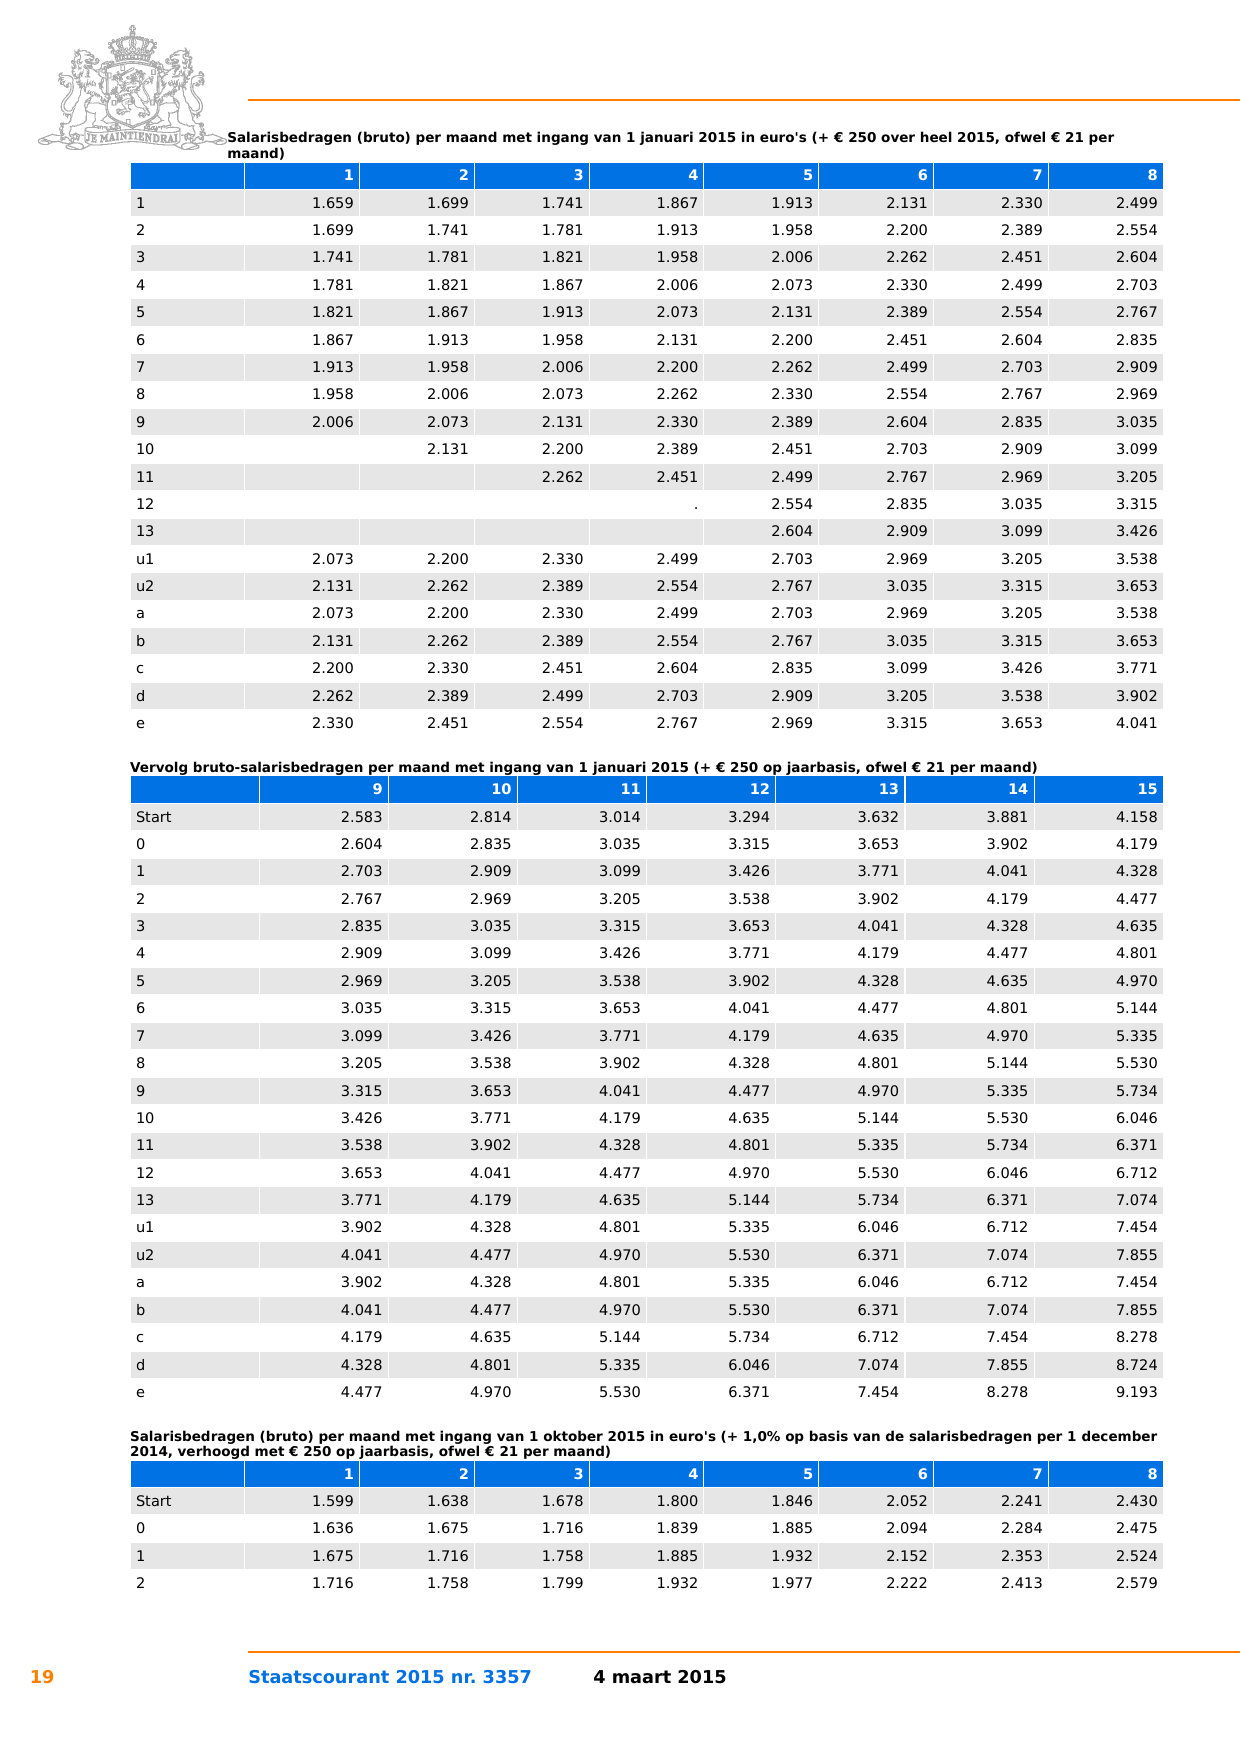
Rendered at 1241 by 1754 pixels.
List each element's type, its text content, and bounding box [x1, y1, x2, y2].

table_cell 2.835 [260, 913, 388, 940]
table_cell 1.716 [475, 1516, 589, 1542]
table_cell 2 [131, 1570, 244, 1597]
table_cell 6.046 [1035, 1105, 1163, 1131]
table_cell 4.041 [389, 1160, 517, 1186]
table_cell 3.653 [518, 996, 646, 1022]
table_cell 3.426 [647, 859, 775, 885]
table_cell 3.205 [1049, 464, 1163, 490]
table_cell 7.074 [906, 1297, 1034, 1323]
table_cell 6.046 [776, 1215, 904, 1241]
table_cell 4 [590, 163, 703, 189]
table_cell 5 [131, 968, 259, 994]
table_cell 3.538 [934, 683, 1048, 709]
table_cell 3.426 [518, 941, 646, 967]
table_cell [590, 519, 703, 545]
table_cell 2.451 [590, 464, 703, 490]
table_cell 3.771 [389, 1105, 517, 1131]
table_cell 4.801 [776, 1050, 904, 1077]
table_cell d [131, 1352, 259, 1378]
table_cell 3.315 [647, 831, 775, 857]
table_cell 2.499 [819, 354, 933, 381]
table_cell 3.771 [1049, 656, 1163, 682]
table_cell 4.801 [906, 996, 1034, 1022]
table_cell 2.413 [934, 1570, 1048, 1597]
table_cell 2.499 [1049, 190, 1163, 216]
table_cell 3.099 [934, 519, 1048, 545]
table_cell 4.801 [389, 1352, 517, 1378]
table_cell 2.330 [245, 710, 359, 737]
table_cell 5.530 [776, 1160, 904, 1186]
table_cell 3.771 [776, 859, 904, 885]
table_cell 3.902 [260, 1215, 388, 1241]
table_cell 4.801 [1035, 941, 1163, 967]
table_cell 2.499 [590, 546, 703, 572]
table_cell 7.454 [1035, 1215, 1163, 1241]
table_cell 2.909 [1049, 354, 1163, 381]
table_cell 3.426 [934, 656, 1048, 682]
table_cell 2.554 [704, 491, 818, 517]
table_cell 2.554 [819, 382, 933, 408]
table_cell 3.426 [389, 1023, 517, 1049]
table_cell 2.330 [819, 272, 933, 298]
table_cell 1.638 [360, 1488, 474, 1514]
table_cell 3.099 [819, 656, 933, 682]
table_cell 2.451 [360, 710, 474, 737]
table_cell 2.073 [360, 409, 474, 435]
table_cell 0 [131, 831, 259, 857]
table_cell 11 [518, 776, 646, 803]
table_cell 4.970 [776, 1078, 904, 1104]
table_cell 2.909 [934, 436, 1048, 463]
table_cell 6.371 [776, 1297, 904, 1323]
table_cell [131, 776, 259, 803]
table_cell 3.035 [260, 996, 388, 1022]
table_cell a [131, 601, 244, 627]
table_cell 1.678 [475, 1488, 589, 1514]
table_cell 3.653 [1049, 573, 1163, 600]
table_cell 2.604 [1049, 245, 1163, 271]
table_cell 1.846 [704, 1488, 818, 1514]
table_cell 12 [131, 1160, 259, 1186]
table_cell 4.801 [518, 1215, 646, 1241]
table_cell 4.179 [776, 941, 904, 967]
table_cell 2.703 [934, 354, 1048, 381]
table_cell 3.902 [1049, 683, 1163, 709]
table_cell 15 [1035, 776, 1163, 803]
table_cell 2.073 [704, 272, 818, 298]
table_cell [475, 519, 589, 545]
table_cell 1.839 [590, 1516, 703, 1542]
table_cell 2.703 [704, 601, 818, 627]
table_cell 2.330 [475, 601, 589, 627]
table_cell 4.158 [1035, 804, 1163, 830]
table_cell a [131, 1270, 259, 1296]
table_cell 2.451 [475, 656, 589, 682]
table_cell 1.675 [245, 1543, 359, 1569]
table_cell u1 [131, 1215, 259, 1241]
table_cell 2.969 [704, 710, 818, 737]
table_cell 2.152 [819, 1543, 933, 1569]
table_cell 2.451 [819, 327, 933, 353]
table_cell 2.200 [819, 217, 933, 243]
table_cell 4.801 [647, 1133, 775, 1159]
table_cell 2.969 [260, 968, 388, 994]
table_cell 4.179 [647, 1023, 775, 1049]
table_cell b [131, 628, 244, 654]
table_cell 3.632 [776, 804, 904, 830]
table_cell 2.131 [590, 327, 703, 353]
table_cell 4.179 [906, 886, 1034, 912]
table_cell 13 [131, 519, 244, 545]
table_cell 9 [131, 1078, 259, 1104]
table_cell 4.477 [647, 1078, 775, 1104]
table_cell 8 [1049, 1461, 1163, 1487]
table_cell 3.035 [819, 628, 933, 654]
table_cell 3 [131, 245, 244, 271]
table_cell 7 [131, 1023, 259, 1049]
table_cell 7.855 [1035, 1297, 1163, 1323]
table_cell 2.451 [704, 436, 818, 463]
table_cell 2.262 [245, 683, 359, 709]
table_cell 3.315 [934, 628, 1048, 654]
table_cell 1.781 [245, 272, 359, 298]
table_cell 2.006 [475, 354, 589, 381]
table_cell 2.073 [245, 546, 359, 572]
picture [38, 25, 227, 150]
table_cell 7.454 [906, 1324, 1034, 1351]
table_cell 3.653 [389, 1078, 517, 1104]
table_cell 1.781 [475, 217, 589, 243]
table_cell 2 [131, 217, 244, 243]
table_cell 4.328 [518, 1133, 646, 1159]
table_cell 1.885 [590, 1543, 703, 1569]
table_cell 5 [131, 299, 244, 326]
table_cell 3.771 [260, 1187, 388, 1214]
table_cell 1.913 [245, 354, 359, 381]
table_cell 2.604 [260, 831, 388, 857]
table_cell 5.734 [776, 1187, 904, 1214]
table_cell 6.712 [1035, 1160, 1163, 1186]
table_cell 2.969 [819, 546, 933, 572]
table_cell 6 [819, 163, 933, 189]
table_cell 6.046 [776, 1270, 904, 1296]
table_cell 3.099 [518, 859, 646, 885]
table_cell . [590, 491, 703, 517]
table_cell 2.604 [590, 656, 703, 682]
table_cell 2.330 [934, 190, 1048, 216]
table_cell 1.958 [704, 217, 818, 243]
table_cell 3.315 [1049, 491, 1163, 517]
table_cell 1.958 [590, 245, 703, 271]
table_cell 2.835 [934, 409, 1048, 435]
table_cell c [131, 1324, 259, 1351]
table_cell 1.800 [590, 1488, 703, 1514]
table_cell 2.200 [590, 354, 703, 381]
table_cell 4.970 [518, 1297, 646, 1323]
table_cell 2.554 [590, 573, 703, 600]
table_cell 2.131 [245, 628, 359, 654]
table_cell 1.741 [360, 217, 474, 243]
table_cell 4.179 [1035, 831, 1163, 857]
table_cell 1.716 [360, 1543, 474, 1569]
table_cell e [131, 1379, 259, 1405]
table_cell 1.867 [245, 327, 359, 353]
table_cell 4.041 [1049, 710, 1163, 737]
table_cell d [131, 683, 244, 709]
table_cell 13 [131, 1187, 259, 1214]
table_cell 5.335 [776, 1133, 904, 1159]
table_cell 2.222 [819, 1570, 933, 1597]
table_cell 10 [131, 436, 244, 463]
table_cell 2.969 [1049, 382, 1163, 408]
table_cell 4.328 [389, 1215, 517, 1241]
table_cell [475, 491, 589, 517]
table_cell 2.131 [475, 409, 589, 435]
table_cell 4.041 [906, 859, 1034, 885]
table_cell 8 [131, 1050, 259, 1077]
table_cell Start [131, 804, 259, 830]
table_cell 2.499 [934, 272, 1048, 298]
table_cell 4.477 [518, 1160, 646, 1186]
table_cell 1.675 [360, 1516, 474, 1542]
table_cell 2.767 [704, 573, 818, 600]
table_cell 2.909 [389, 859, 517, 885]
table_cell 5.144 [518, 1324, 646, 1351]
table_cell 8.278 [1035, 1324, 1163, 1351]
table_cell 2.583 [260, 804, 388, 830]
table_cell 4.328 [906, 913, 1034, 940]
table_cell 4.635 [776, 1023, 904, 1049]
table_cell 3.014 [518, 804, 646, 830]
table_cell 3.099 [260, 1023, 388, 1049]
table_cell 5.335 [647, 1270, 775, 1296]
table_cell 2.131 [360, 436, 474, 463]
table_cell 2.200 [245, 656, 359, 682]
table_cell 3.881 [906, 804, 1034, 830]
table_cell 5.335 [647, 1215, 775, 1241]
table_cell 3.315 [389, 996, 517, 1022]
table_cell 4.635 [647, 1105, 775, 1131]
table_cell 4.328 [1035, 859, 1163, 885]
table_cell 6.046 [906, 1160, 1034, 1186]
table_cell 1.758 [360, 1570, 474, 1597]
table_cell 3.426 [260, 1105, 388, 1131]
table_cell u2 [131, 573, 244, 600]
table_cell 4.635 [518, 1187, 646, 1214]
table_cell 2.389 [819, 299, 933, 326]
table_cell 6 [131, 327, 244, 353]
table_header Salarisbedragen (bruto) per maand met ingang van 1 oktober 2015 in euro's (+ 1,0% op basis van de salarisbedragen per 1 december 2014, verhoogd met € 250 op jaarbasis, ofwel € 21 per maand) [130, 1428, 1163, 1460]
table_cell 3.538 [1049, 601, 1163, 627]
table_cell 2.389 [934, 217, 1048, 243]
table_cell 2.131 [819, 190, 933, 216]
table_cell 7.454 [1035, 1270, 1163, 1296]
table_cell 1.913 [704, 190, 818, 216]
table_cell 0 [131, 1516, 244, 1542]
table_cell 4.970 [647, 1160, 775, 1186]
table_cell 1.636 [245, 1516, 359, 1542]
table_cell 2.554 [590, 628, 703, 654]
table_cell 4.328 [647, 1050, 775, 1077]
table_cell 10 [389, 776, 517, 803]
table_cell 4.635 [1035, 913, 1163, 940]
table_cell 4.970 [906, 1023, 1034, 1049]
table_cell 3.538 [518, 968, 646, 994]
table_cell 6.371 [1035, 1133, 1163, 1159]
table_cell 1.885 [704, 1516, 818, 1542]
table_cell 10 [131, 1105, 259, 1131]
table_cell 2.554 [475, 710, 589, 737]
table_cell 4 [131, 941, 259, 967]
table_cell 1.958 [245, 382, 359, 408]
table_cell 2.835 [389, 831, 517, 857]
table_cell 1.932 [704, 1543, 818, 1569]
table_cell 2.451 [934, 245, 1048, 271]
table_cell 5.144 [647, 1187, 775, 1214]
table_cell 5.530 [647, 1297, 775, 1323]
table_cell 8 [1049, 163, 1163, 189]
table_cell 12 [647, 776, 775, 803]
table_cell 9 [260, 776, 388, 803]
table_header Vervolg bruto-salarisbedragen per maand met ingang van 1 januari 2015 (+ € 250 op jaarbasis, ofwel € 21 per maand) [130, 760, 1163, 775]
table_cell 2.389 [475, 573, 589, 600]
table_cell 3 [475, 163, 589, 189]
table_cell 2.006 [360, 382, 474, 408]
table_cell 2 [360, 163, 474, 189]
table_cell 1 [131, 190, 244, 216]
table_cell 7.855 [906, 1352, 1034, 1378]
table_cell 5.530 [518, 1379, 646, 1405]
table_cell 4.179 [260, 1324, 388, 1351]
table_cell [245, 491, 359, 517]
table_cell 8.724 [1035, 1352, 1163, 1378]
table_cell 2.767 [260, 886, 388, 912]
table_cell 6.712 [906, 1270, 1034, 1296]
table_cell 2.604 [704, 519, 818, 545]
table_cell 2.909 [819, 519, 933, 545]
table_cell 5.144 [906, 1050, 1034, 1077]
table_cell 3.538 [389, 1050, 517, 1077]
table_cell 2.389 [590, 436, 703, 463]
table_cell 2.262 [704, 354, 818, 381]
table_cell 3.653 [934, 710, 1048, 737]
table_cell 2.330 [590, 409, 703, 435]
table_cell 3.653 [776, 831, 904, 857]
table_cell 3.538 [260, 1133, 388, 1159]
table_cell 2.969 [819, 601, 933, 627]
table_cell 5.530 [906, 1105, 1034, 1131]
table_cell 2.200 [360, 546, 474, 572]
table_cell 1.599 [245, 1488, 359, 1514]
table_cell 2.200 [475, 436, 589, 463]
table_cell 5.734 [906, 1133, 1034, 1159]
table_cell 1.659 [245, 190, 359, 216]
table_cell 3.035 [389, 913, 517, 940]
table_cell 4.477 [389, 1297, 517, 1323]
table_cell 2.524 [1049, 1543, 1163, 1569]
table_cell 2.767 [934, 382, 1048, 408]
table_cell 1.867 [475, 272, 589, 298]
table_cell 4.477 [260, 1379, 388, 1405]
table_cell 2.131 [704, 299, 818, 326]
table_cell 4.970 [1035, 968, 1163, 994]
table_cell 3.653 [647, 913, 775, 940]
table_cell 3.205 [934, 601, 1048, 627]
table_cell 5.335 [518, 1352, 646, 1378]
table_cell 2.353 [934, 1543, 1048, 1569]
table_cell 8.278 [906, 1379, 1034, 1405]
table_cell [360, 464, 474, 490]
table_cell 6.712 [776, 1324, 904, 1351]
table_cell 2.604 [819, 409, 933, 435]
table_cell 3.902 [389, 1133, 517, 1159]
table_cell 2.073 [590, 299, 703, 326]
table_cell 1.716 [245, 1570, 359, 1597]
table_cell 5.335 [906, 1078, 1034, 1104]
table_cell 3.315 [934, 573, 1048, 600]
table_cell 7.074 [776, 1352, 904, 1378]
table_cell 1 [131, 859, 259, 885]
table_cell 4.970 [389, 1379, 517, 1405]
table_cell 6 [819, 1461, 933, 1487]
table_cell 2.389 [704, 409, 818, 435]
table_cell 12 [131, 491, 244, 517]
table_cell 1.741 [475, 190, 589, 216]
table_cell 3.099 [1049, 436, 1163, 463]
table_cell 8 [131, 382, 244, 408]
table_cell 3.653 [260, 1160, 388, 1186]
table_cell 1.821 [475, 245, 589, 271]
table_cell 3.902 [647, 968, 775, 994]
table_cell 3.205 [260, 1050, 388, 1077]
table_cell 3.315 [518, 913, 646, 940]
table_cell 5 [704, 163, 818, 189]
table_cell 7 [131, 354, 244, 381]
table_cell 2.052 [819, 1488, 933, 1514]
table_cell 2.767 [819, 464, 933, 490]
table_cell 3.771 [647, 941, 775, 967]
table_cell 2.969 [934, 464, 1048, 490]
table_cell [245, 519, 359, 545]
table_cell 1.741 [245, 245, 359, 271]
table_cell 6.371 [776, 1242, 904, 1268]
table_cell 3 [131, 913, 259, 940]
table_cell 3.538 [1049, 546, 1163, 572]
table_cell 2.969 [389, 886, 517, 912]
table_cell 3.205 [518, 886, 646, 912]
table_cell 3.902 [260, 1270, 388, 1296]
table_cell 4 [131, 272, 244, 298]
table_cell 4.970 [518, 1242, 646, 1268]
table_cell 2.579 [1049, 1570, 1163, 1597]
table_cell 3.315 [260, 1078, 388, 1104]
table_cell 2.499 [704, 464, 818, 490]
table_cell 1.913 [590, 217, 703, 243]
table_cell [245, 464, 359, 490]
table_cell 6.371 [906, 1187, 1034, 1214]
table_cell 2.703 [819, 436, 933, 463]
table_cell 3.653 [1049, 628, 1163, 654]
table_cell 2.554 [1049, 217, 1163, 243]
table_cell [245, 436, 359, 463]
table_cell 2.006 [245, 409, 359, 435]
table_cell 2.703 [1049, 272, 1163, 298]
table_cell 5.530 [647, 1242, 775, 1268]
table_cell 2.006 [704, 245, 818, 271]
table_cell 2.200 [360, 601, 474, 627]
table_cell 2 [360, 1461, 474, 1487]
table_cell 2 [131, 886, 259, 912]
table_cell 3.771 [518, 1023, 646, 1049]
table_cell 7.855 [1035, 1242, 1163, 1268]
table_cell 3.538 [647, 886, 775, 912]
table_cell 2.241 [934, 1488, 1048, 1514]
table_cell b [131, 1297, 259, 1323]
table_cell e [131, 710, 244, 737]
table_cell 4 [590, 1461, 703, 1487]
table_cell 2.703 [590, 683, 703, 709]
table_cell 4.801 [518, 1270, 646, 1296]
table_cell 3.035 [819, 573, 933, 600]
table_cell 1.913 [475, 299, 589, 326]
table_cell 4.635 [389, 1324, 517, 1351]
table_cell 7.074 [906, 1242, 1034, 1268]
table_cell 2.703 [704, 546, 818, 572]
table_cell 5.530 [1035, 1050, 1163, 1077]
table_cell 2.262 [590, 382, 703, 408]
table_cell 6.371 [647, 1379, 775, 1405]
table_cell 2.475 [1049, 1516, 1163, 1542]
table_cell 2.330 [475, 546, 589, 572]
table_cell 1.758 [475, 1543, 589, 1569]
table_cell 2.767 [704, 628, 818, 654]
table_cell 1.699 [245, 217, 359, 243]
table_cell 4.477 [906, 941, 1034, 967]
table_cell 1.821 [360, 272, 474, 298]
table_cell 2.073 [475, 382, 589, 408]
table_cell 1.913 [360, 327, 474, 353]
table_cell 3.902 [776, 886, 904, 912]
table_cell 6.712 [906, 1215, 1034, 1241]
table_cell 4.041 [260, 1242, 388, 1268]
table_cell 2.094 [819, 1516, 933, 1542]
table_cell 6 [131, 996, 259, 1022]
table_cell 2.554 [934, 299, 1048, 326]
table_cell 1.781 [360, 245, 474, 271]
table_cell 5.144 [1035, 996, 1163, 1022]
table_cell c [131, 656, 244, 682]
table_cell 1.799 [475, 1570, 589, 1597]
table_cell 2.604 [934, 327, 1048, 353]
table_cell 4.041 [518, 1078, 646, 1104]
table_cell 2.200 [704, 327, 818, 353]
table_cell 5.734 [1035, 1078, 1163, 1104]
table_cell 2.814 [389, 804, 517, 830]
table_cell 3.035 [518, 831, 646, 857]
table_cell Start [131, 1488, 244, 1514]
table_cell 14 [906, 776, 1034, 803]
table_cell 3.294 [647, 804, 775, 830]
table_cell 9.193 [1035, 1379, 1163, 1405]
table_cell 2.131 [245, 573, 359, 600]
table_cell 4.477 [389, 1242, 517, 1268]
table_cell 3.205 [819, 683, 933, 709]
table_cell 4.179 [518, 1105, 646, 1131]
table_cell 2.909 [704, 683, 818, 709]
table_cell 2.499 [590, 601, 703, 627]
table_cell 4.041 [647, 996, 775, 1022]
table_cell 4.328 [389, 1270, 517, 1296]
table_cell 4.041 [776, 913, 904, 940]
table_cell 2.835 [1049, 327, 1163, 353]
table_cell 4.477 [776, 996, 904, 1022]
table_cell 2.703 [260, 859, 388, 885]
table_cell 9 [131, 409, 244, 435]
table_cell 2.835 [704, 656, 818, 682]
table_cell 3.315 [819, 710, 933, 737]
table_cell 6.046 [647, 1352, 775, 1378]
table_cell 2.835 [819, 491, 933, 517]
table_cell 2.767 [590, 710, 703, 737]
table_cell 3 [475, 1461, 589, 1487]
table_cell 11 [131, 464, 244, 490]
table_cell 1.958 [475, 327, 589, 353]
table_cell 2.006 [590, 272, 703, 298]
table_cell [131, 163, 244, 189]
table_cell 2.767 [1049, 299, 1163, 326]
table_cell 1 [245, 163, 359, 189]
table_cell 2.262 [360, 628, 474, 654]
table_cell 2.330 [704, 382, 818, 408]
table_cell 3.902 [906, 831, 1034, 857]
table_cell 1.699 [360, 190, 474, 216]
table_cell 4.477 [1035, 886, 1163, 912]
table_cell 5.734 [647, 1324, 775, 1351]
table_cell 1.958 [360, 354, 474, 381]
table_cell 1.821 [245, 299, 359, 326]
table_cell [360, 519, 474, 545]
table_cell 2.909 [260, 941, 388, 967]
table_cell 3.205 [934, 546, 1048, 572]
table_cell 7.454 [776, 1379, 904, 1405]
table_cell 13 [776, 776, 904, 803]
table_cell 1 [245, 1461, 359, 1487]
table_cell 5.335 [1035, 1023, 1163, 1049]
table_cell u2 [131, 1242, 259, 1268]
table_cell 2.262 [360, 573, 474, 600]
table_cell 7 [934, 163, 1048, 189]
table_cell 4.041 [260, 1297, 388, 1323]
table_cell 4.179 [389, 1187, 517, 1214]
table_cell 3.035 [1049, 409, 1163, 435]
table_cell [131, 1461, 244, 1487]
table_cell [360, 491, 474, 517]
table_cell 3.902 [518, 1050, 646, 1077]
table_cell 1.977 [704, 1570, 818, 1597]
table_cell 3.205 [389, 968, 517, 994]
table_cell 2.284 [934, 1516, 1048, 1542]
table_cell 2.073 [245, 601, 359, 627]
table_cell u1 [131, 546, 244, 572]
table_cell 1.932 [590, 1570, 703, 1597]
table_cell 5 [704, 1461, 818, 1487]
table_cell 2.430 [1049, 1488, 1163, 1514]
table_header Salarisbedragen (bruto) per maand met ingang van 1 januari 2015 in euro's (+ € 250 over heel 2015, ofwel € 21 per maand) [130, 130, 1163, 161]
table_cell 2.389 [475, 628, 589, 654]
table_cell 1.867 [590, 190, 703, 216]
table_cell 5.144 [776, 1105, 904, 1131]
table_cell 11 [131, 1133, 259, 1159]
table_cell 2.262 [475, 464, 589, 490]
table_cell 4.635 [906, 968, 1034, 994]
table_cell 1.867 [360, 299, 474, 326]
table_cell 3.035 [934, 491, 1048, 517]
table_cell 4.328 [260, 1352, 388, 1378]
table_cell 7.074 [1035, 1187, 1163, 1214]
table_cell 2.499 [475, 683, 589, 709]
table_cell 2.262 [819, 245, 933, 271]
table_cell 3.099 [389, 941, 517, 967]
table_cell 3.426 [1049, 519, 1163, 545]
table_cell 4.328 [776, 968, 904, 994]
table_cell 1 [131, 1543, 244, 1569]
table_cell 2.330 [360, 656, 474, 682]
table_cell 2.389 [360, 683, 474, 709]
table_cell 7 [934, 1461, 1048, 1487]
